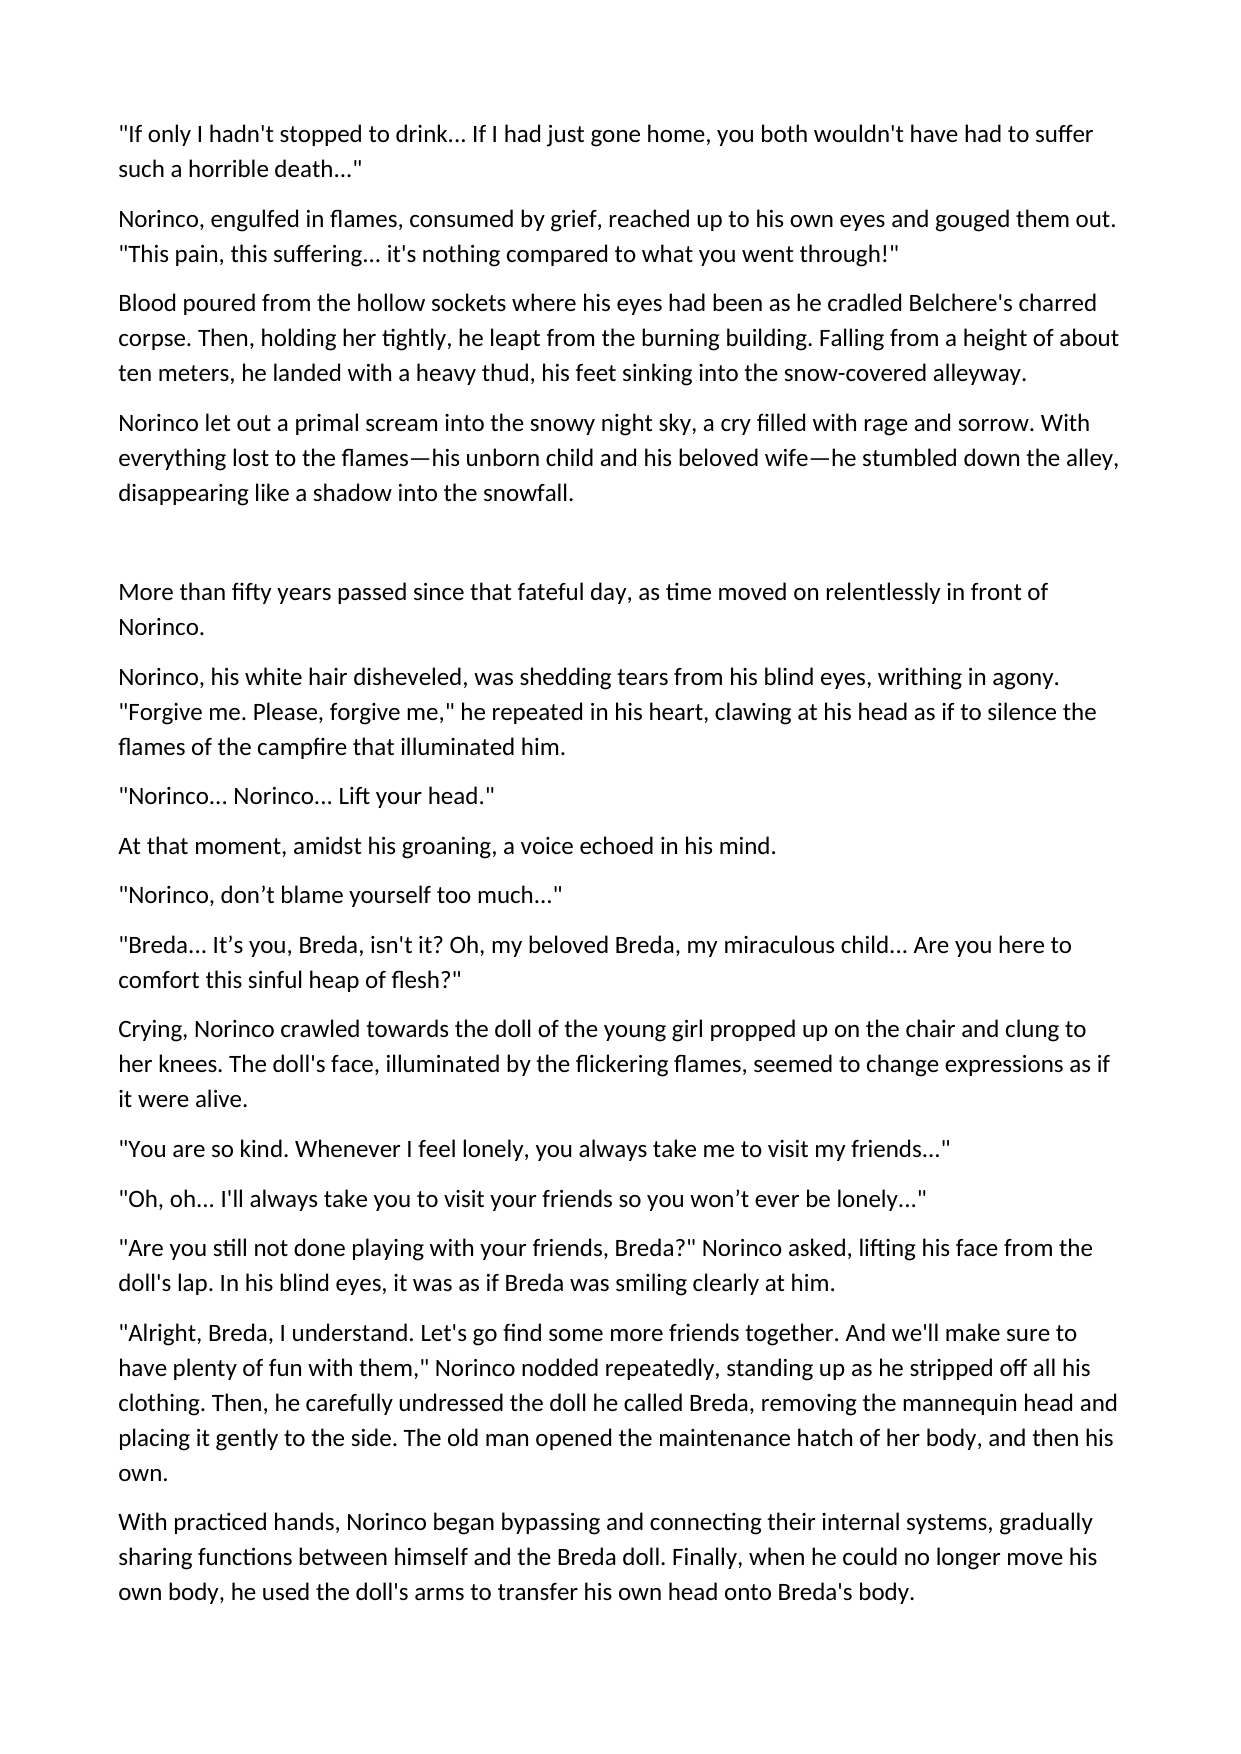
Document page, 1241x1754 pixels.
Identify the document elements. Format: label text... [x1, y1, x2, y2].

text Blood poured from the hollow sockets where his eyes had been as he cradled Belchere's charred corpse. Then, holding her tightly, he leapt from the burning building. Falling from a height of about ten meters, he landed with a heavy thud, his feet sinking into the snow-covered alleyway. [118, 287, 1122, 388]
text "Oh, oh... I'll always take you to visit your friends so you won’t ever be lonely..." [118, 1183, 1122, 1213]
text "You are so kind. Whenever I feel lonely, you always take me to visit my friends..." [118, 1133, 1122, 1164]
text "If only I hadn't stopped to drink... If I had just gone home, you both wouldn't have had to suffer such a horrible death..." [118, 118, 1122, 184]
text With practiced hands, Norinco began bypassing and connecting their internal systems, gradually sharing functions between himself and the Breda doll. Finally, when he could no longer move his own body, he used the doll's arms to transfer his own head onto Breda's body. [118, 1506, 1122, 1607]
text "Are you still not done playing with your friends, Breda?" Norinco asked, lifting his face from the doll's lap. In his blind eyes, it was as if Breda was smiling clearly at him. [118, 1232, 1122, 1298]
text At that moment, amidst his groaning, a voice echoed in his mind. [118, 830, 1122, 860]
text "Norinco, don’t blame yourself too much..." [118, 879, 1122, 910]
text Norinco let out a primal scream into the snowy night sky, a cry filled with rage and sorrow. With everything lost to the flames—his unborn child and his beloved wife—he stumbled down the alley, disappearing like a shadow into the snowfall. [118, 407, 1122, 507]
text Norinco, his white hair disheveled, was shedding tears from his blind eyes, writhing in agony. "Forgive me. Please, forgive me," he repeated in his heart, clawing at his head as if to silence the flames of the campfire that illuminated him. [118, 661, 1122, 761]
text "Breda... It’s you, Breda, isn't it? Oh, my beloved Breda, my miraculous child... Are you here to comfort this sinful heap of flesh?" [118, 929, 1122, 994]
text "Norinco... Norinco... Lift your head." [118, 780, 1122, 811]
text Norinco, engulfed in flames, consumed by grief, reached up to his own eyes and gouged them out. "This pain, this suffering... it's nothing compared to what you went through!" [118, 203, 1122, 268]
text Crying, Norinco crawled towards the doll of the young girl propped up on the chair and clung to her knees. The doll's face, illuminated by the flickering flames, seemed to change expressions as if it were alive. [118, 1013, 1122, 1114]
text More than fifty years passed since that fateful day, as time moved on relentlessly in front of Norinco. [118, 576, 1122, 642]
text "Alright, Breda, I understand. Let's go find some more friends together. And we'll make sure to have plenty of fun with them," Norinco nodded repeatedly, standing up as he stripped off all his clothing. Then, he carefully undressed the doll he called Breda, removing the mannequin head and placing it gently to the side. The old man opened the maintenance hatch of her body, and then his own. [118, 1317, 1122, 1487]
